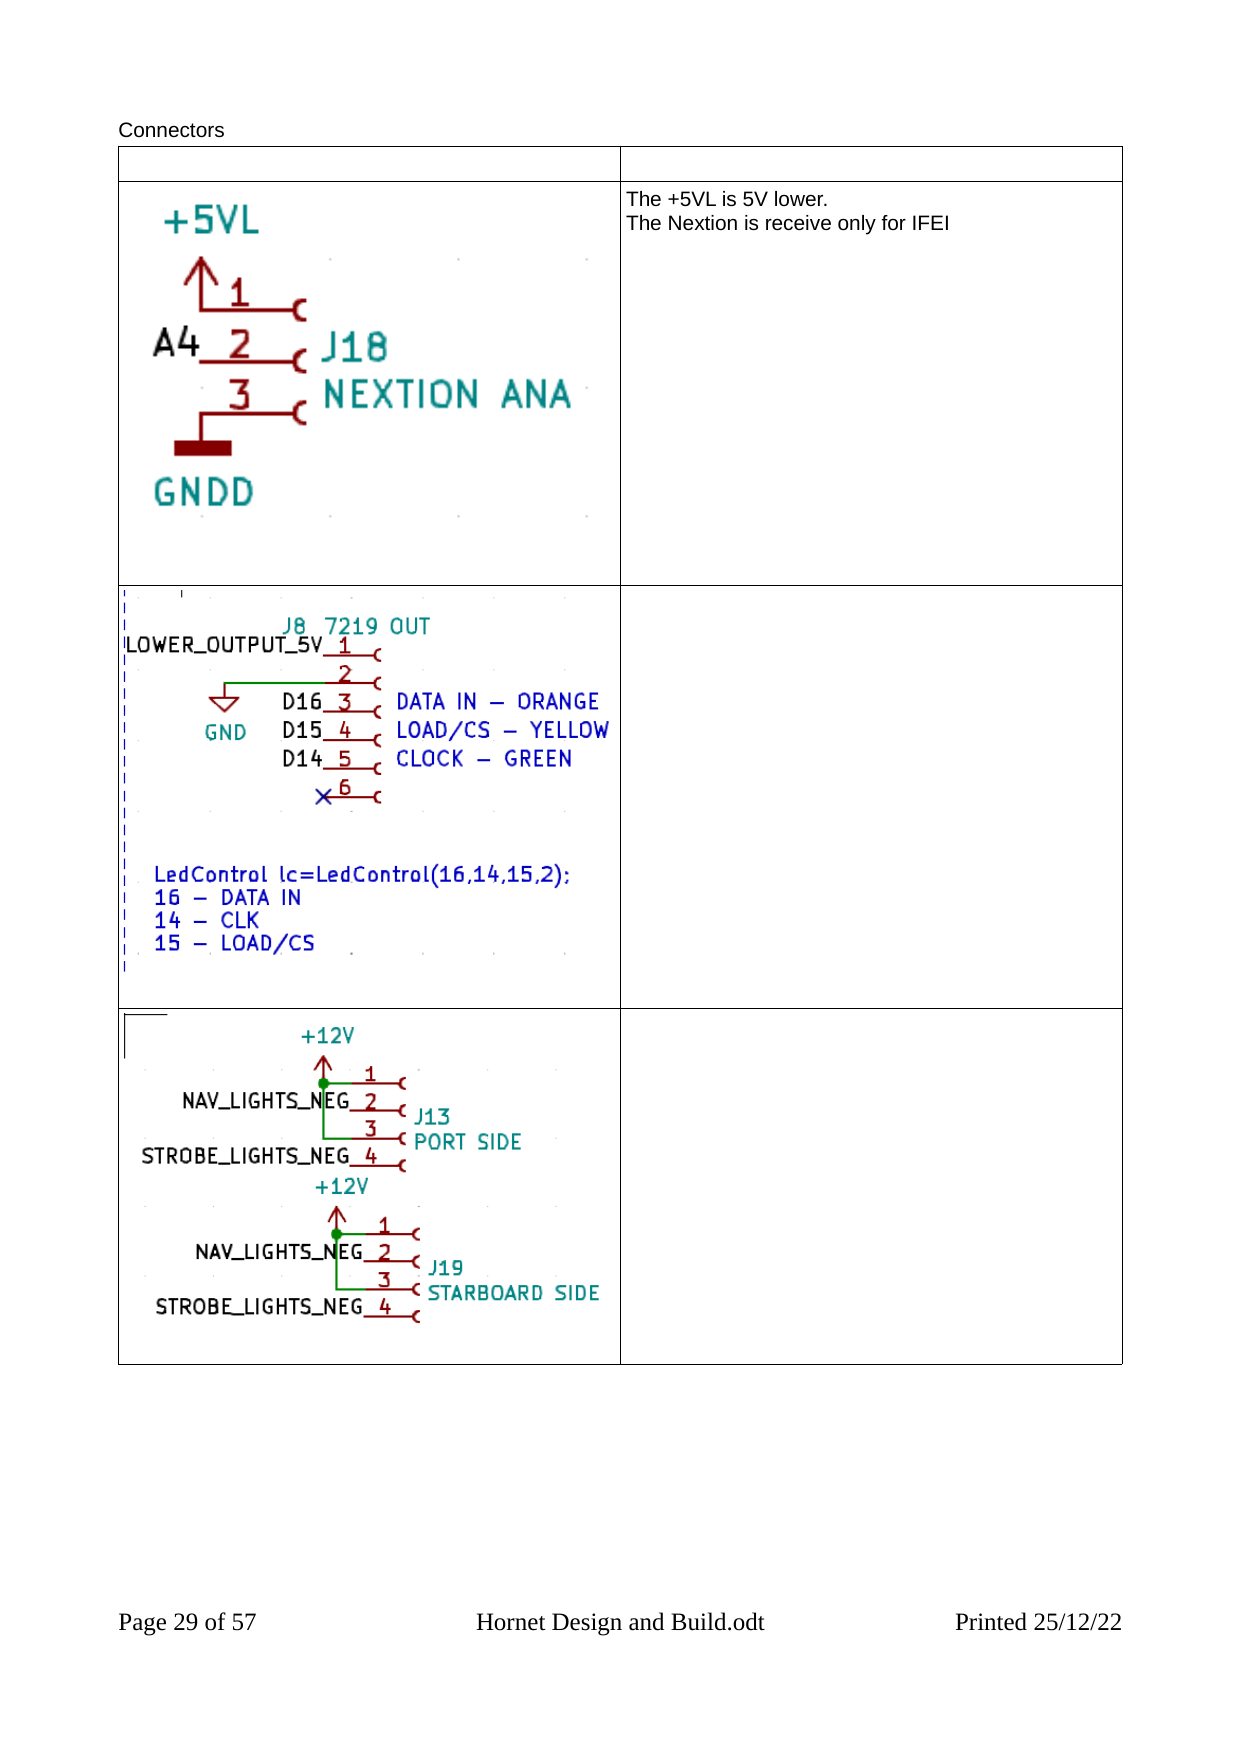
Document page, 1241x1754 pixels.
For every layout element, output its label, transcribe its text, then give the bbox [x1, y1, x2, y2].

text Connectors [118, 118, 1122, 142]
table_cell [621, 586, 1122, 1008]
table_cell [119, 586, 620, 1008]
table_cell [119, 182, 620, 585]
picture [123, 1013, 615, 1335]
table_header [119, 147, 620, 181]
table_cell [621, 1009, 1122, 1364]
table_header [621, 147, 1122, 181]
table_cell The +5VL is 5V lower. The Nextion is receive only for IFEI [621, 182, 1122, 585]
picture [123, 590, 615, 978]
picture [123, 187, 615, 556]
table_cell [119, 1009, 620, 1364]
